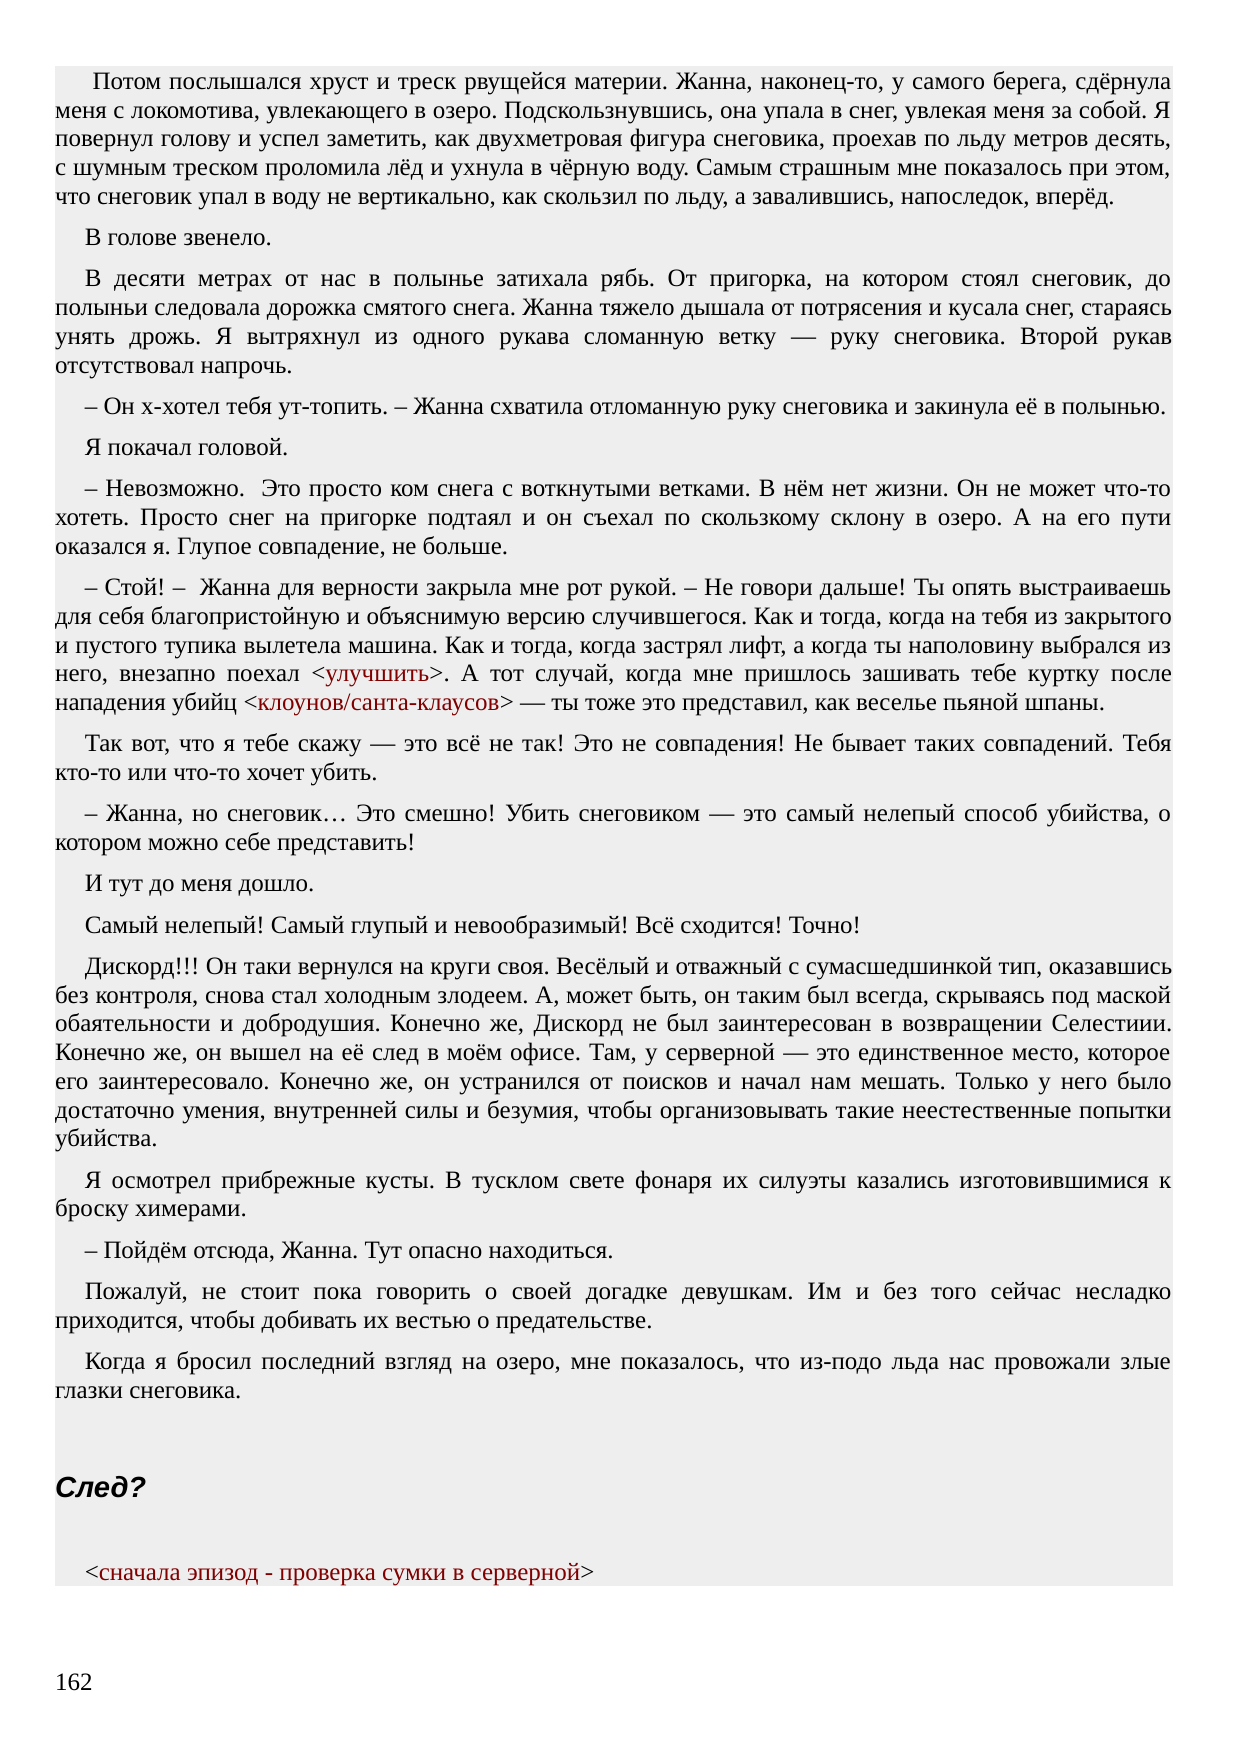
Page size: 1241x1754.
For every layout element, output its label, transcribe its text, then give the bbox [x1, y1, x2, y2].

text Когда я бросил последний взгляд на озеро, мне показалось, что из-подо льда нас провожали злые глазки снеговика. [55, 1346, 1173, 1403]
text – Невозможно. Это просто ком снега с воткнутыми ветками. В нём нет жизни. Он не может что-то хотеть. Просто снег на пригорке подтаял и он съехал по скользкому склону в озеро. А на его пути оказался я. Глупое совпадение, не больше. [55, 473, 1173, 560]
text В голове звенело. [55, 222, 1173, 251]
text Потом послышался хруст и треск рвущейся материи. Жанна, наконец-то, у самого берега, сдёрнула меня с локомотива, увлекающего в озеро. Подскользнувшись, она упала в снег, увлекая меня за собой. Я повернул голову и успел заметить, как двухметровая фигура снеговика, проехав по льду метров десять, с шумным треском проломила лёд и ухнула в чёрную воду. Самым страшным мне показалось при этом, что снеговик упал в воду не вертикально, как скользил по льду, а завалившись, напоследок, вперёд. [55, 66, 1173, 210]
text Пожалуй, не стоит пока говорить о своей догадке девушкам. Им и без того сейчас несладко приходится, чтобы добивать их вестью о предательстве. [55, 1276, 1173, 1333]
text Я осмотрел прибрежные кусты. В тусклом свете фонаря их силуэты казались изготовившимися к броску химерами. [55, 1165, 1173, 1222]
text В десяти метрах от нас в полынье затихала рябь. От пригорка, на котором стоял снеговик, до полыньи следовала дорожка смятого снега. Жанна тяжело дышала от потрясения и кусала снег, стараясь унять дрожь. Я вытряхнул из одного рукава сломанную ветку — руку снеговика. Второй рукав отсутствовал напрочь. [55, 263, 1173, 378]
subtitle След? [55, 1470, 1173, 1503]
text И тут до меня дошло. [55, 868, 1173, 897]
text – Жанна, но снеговик… Это смешно! Убить снеговиком — это самый нелепый способ убийства, о котором можно себе представить! [55, 798, 1173, 856]
text – Стой! – Жанна для верности закрыла мне рот рукой. – Не говори дальше! Ты опять выстраиваешь для себя благопристойную и объяснимую версию случившегося. Как и тогда, когда на тебя из закрытого и пустого тупика вылетела машина. Как и тогда, когда застрял лифт, а когда ты наполовину выбрался из него, внезапно поехал <улучшить>. А тот случай, когда мне пришлось зашивать тебе куртку после нападения убийц <клоунов/санта-клаусов> — ты тоже это представил, как веселье пьяной шпаны. [55, 572, 1173, 716]
text – Пойдём отсюда, Жанна. Тут опасно находиться. [55, 1235, 1173, 1263]
text – Он х-хотел тебя ут-топить. – Жанна схватила отломанную руку снеговика и закинула её в полынью. [55, 391, 1173, 420]
text Я покачал головой. [55, 432, 1173, 461]
text Самый нелепый! Самый глупый и невообразимый! Всё сходится! Точно! [55, 910, 1173, 938]
text Дискорд!!! Он таки вернулся на круги своя. Весёлый и отважный с сумасшедшинкой тип, оказавшись без контроля, снова стал холодным злодеем. А, может быть, он таким был всегда, скрываясь под маской обаятельности и добродушия. Конечно же, Дискорд не был заинтересован в возвращении Селестиии. Конечно же, он вышел на её след в моём офисе. Там, у серверной — это единственное место, которое его заинтересовало. Конечно же, он устранился от поисков и начал нам мешать. Только у него было достаточно умения, внутренней силы и безумия, чтобы организовывать такие неестественные попытки убийства. [55, 951, 1173, 1152]
text <сначала эпизод - проверка сумки в серверной> [55, 1557, 1173, 1586]
text Так вот, что я тебе скажу — это всё не так! Это не совпадения! Не бывает таких совпадений. Тебя кто-то или что-то хочет убить. [55, 728, 1173, 786]
